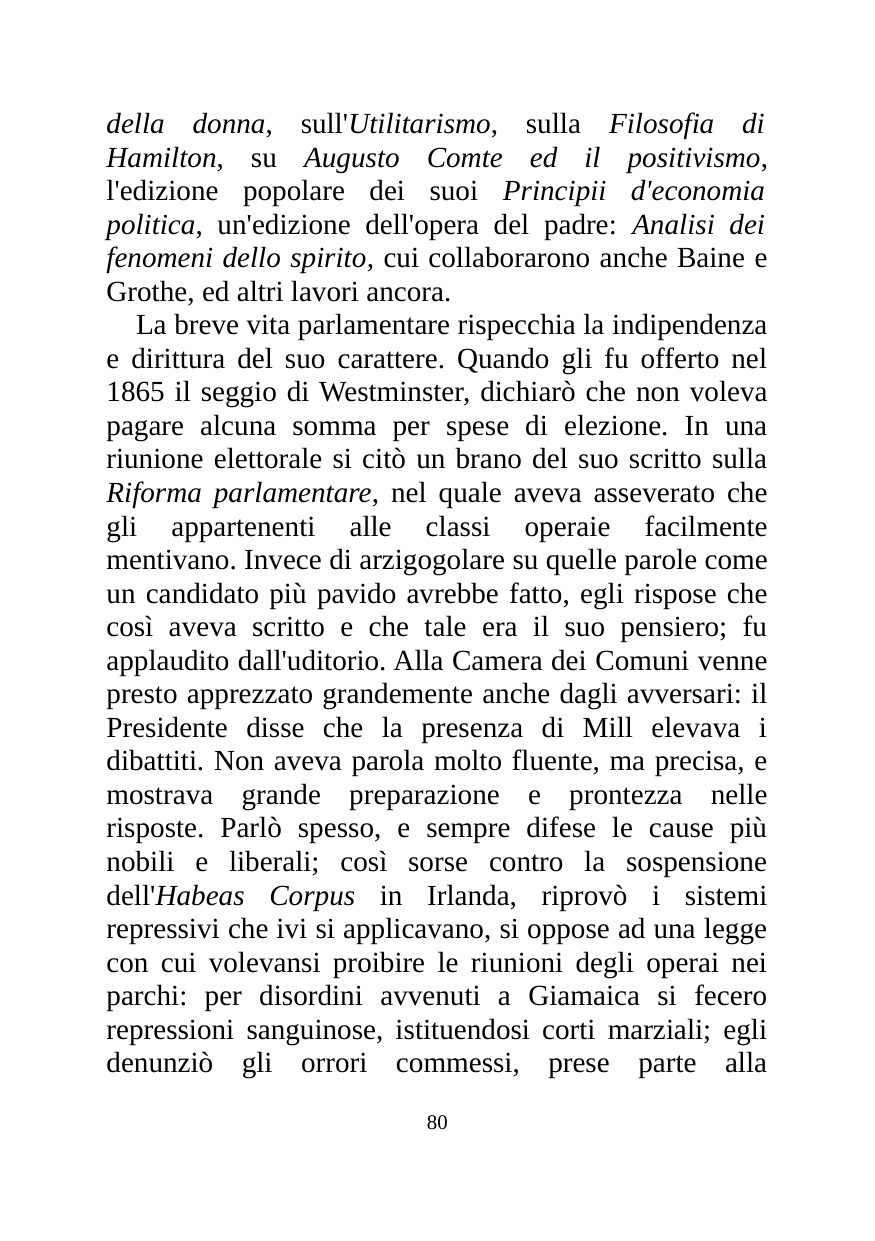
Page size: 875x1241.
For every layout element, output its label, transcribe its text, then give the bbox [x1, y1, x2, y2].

text La breve vita parlamentare rispecchia la indipendenza e dirittura del suo carattere. Quando gli fu offerto nel 1865 il seggio di Westminster, dichiarò che non voleva pagare alcuna somma per spese di elezione. In una riunione elettorale si citò un brano del suo scritto sulla Riforma parlamentare, nel quale aveva asseverato che gli appartenenti alle classi operaie facilmente mentivano. Invece di arzigogolare su quelle parole come un candidato più pavido avrebbe fatto, egli rispose che così aveva scritto e che tale era il suo pensiero; fu applaudito dall'uditorio. Alla Camera dei Comuni venne presto apprezzato grandemente anche dagli avversari: il Presidente disse che la presenza di Mill elevava i dibattiti. Non aveva parola molto fluente, ma precisa, e mostrava grande preparazione e prontezza nelle risposte. Parlò spesso, e sempre difese le cause più nobili e liberali; così sorse contro la sospensione dell'Habeas Corpus in Irlanda, riprovò i sistemi repressivi che ivi si applicavano, si oppose ad una legge con cui volevansi proibire le riunioni degli operai nei parchi: per disordini avvenuti a Giamaica si fecero repressioni sanguinose, istituendosi corti marziali; egli denunziò gli orrori commessi, prese parte alla [106, 307, 768, 1079]
text della donna, sull'Utilitarismo, sulla Filosofia di Hamilton, su Augusto Comte ed il positivismo, l'edizione popolare dei suoi Principii d'economia politica, un'edizione dell'opera del padre: Analisi dei fenomeni dello spirito, cui collaborarono anche Baine e Grothe, ed altri lavori ancora. [106, 106, 768, 307]
